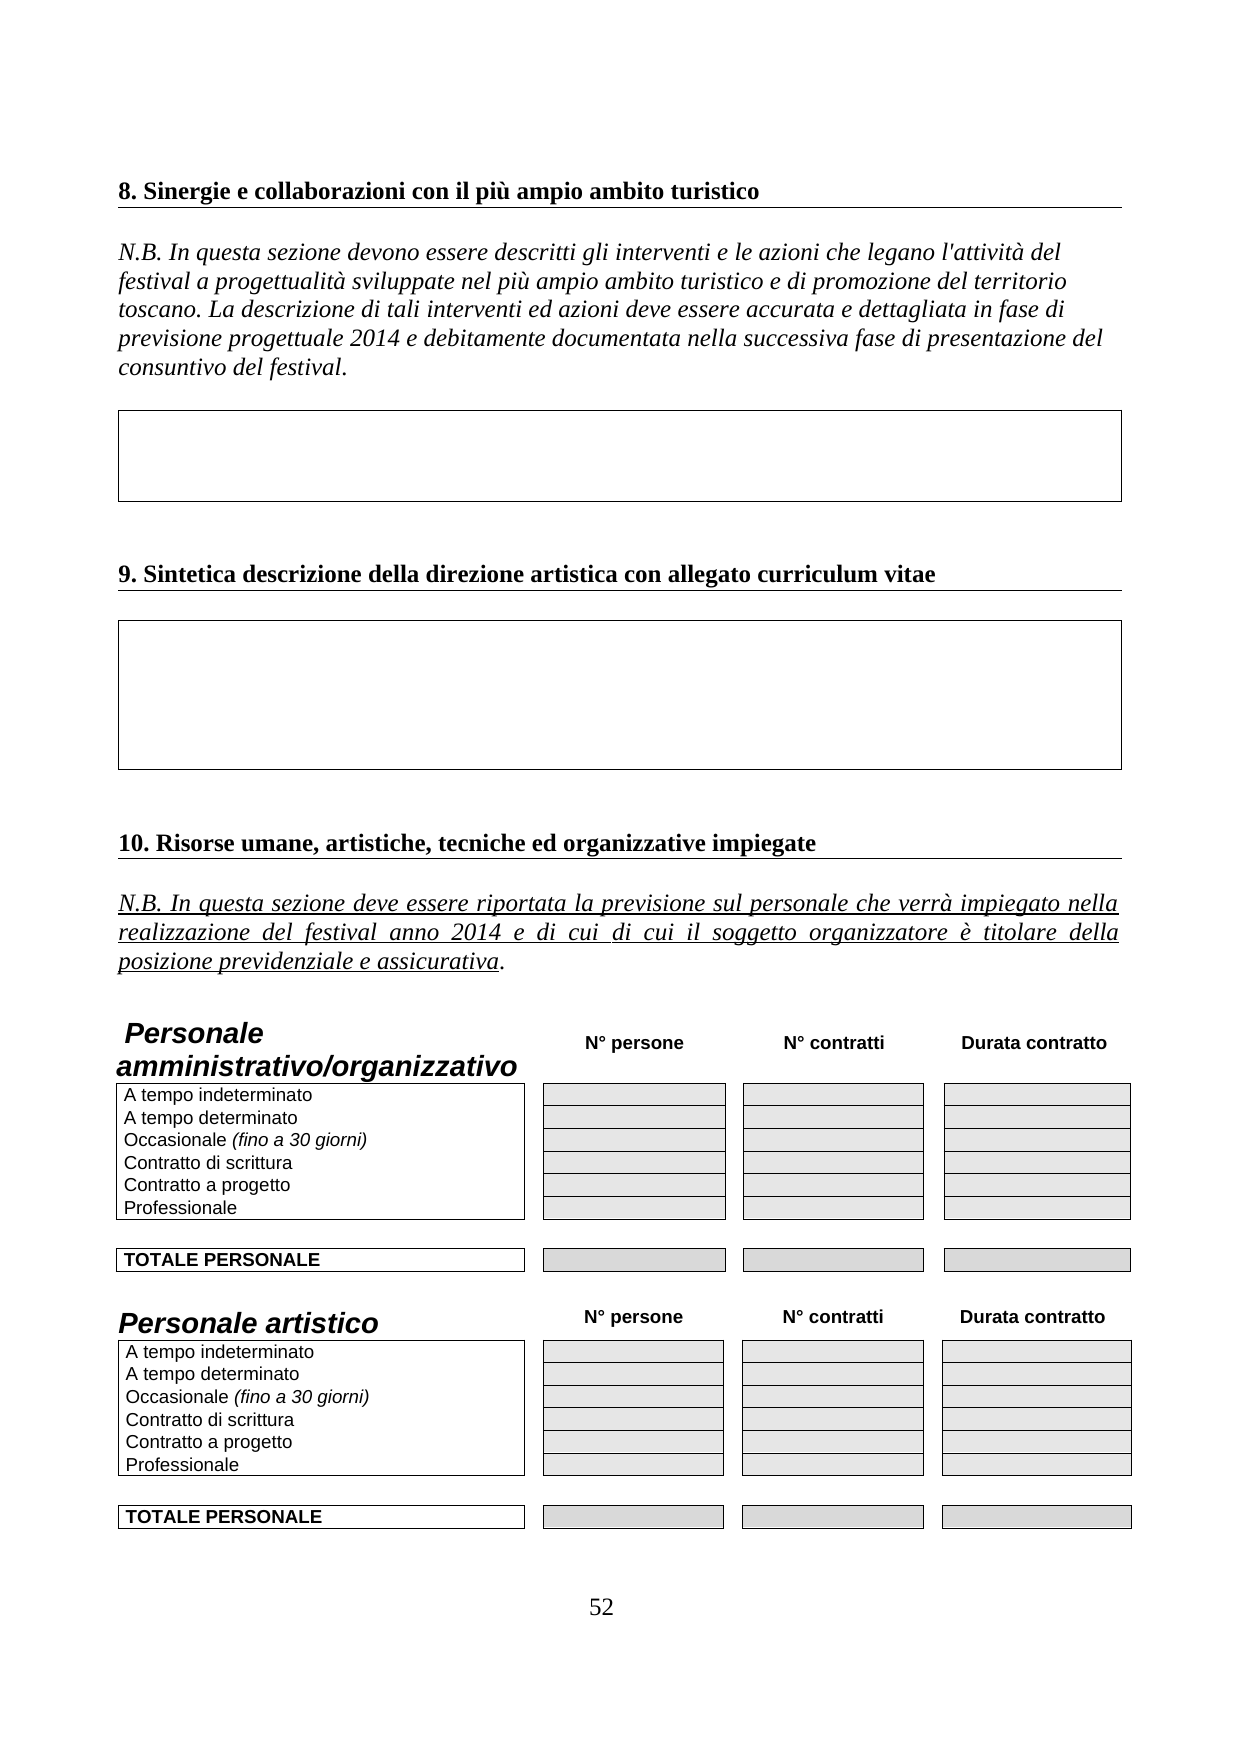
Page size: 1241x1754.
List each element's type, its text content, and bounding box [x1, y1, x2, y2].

table_cell [544, 1341, 723, 1362]
table_cell [744, 1106, 923, 1128]
table_cell [525, 1248, 543, 1271]
table_cell [544, 1454, 723, 1475]
table_cell [943, 1454, 1131, 1475]
table_cell [744, 1249, 923, 1271]
table_cell [525, 1173, 543, 1196]
table_cell [525, 1362, 543, 1385]
table_cell [944, 1220, 1124, 1248]
table_cell [116, 1220, 525, 1248]
table_cell [544, 1174, 725, 1196]
table_cell [924, 1248, 944, 1271]
table_header [924, 1003, 944, 1083]
table_cell [525, 1196, 543, 1218]
table_header [923, 1294, 942, 1339]
table_cell [924, 1105, 944, 1128]
table_cell [524, 1475, 543, 1505]
table_cell [525, 1407, 543, 1430]
table_cell [744, 1174, 923, 1196]
table_cell [726, 1105, 743, 1128]
table_cell [525, 1505, 543, 1527]
table_cell [744, 1152, 923, 1173]
table_cell [543, 1476, 724, 1505]
table_cell [924, 1083, 944, 1105]
table_cell [744, 1129, 923, 1151]
table_cell TOTALE PERSONALE [119, 1506, 524, 1527]
text N.B. In questa sezione deve essere riportata la previsione sul personale che verrà impiegato nella realizzazione del festival anno 2014 e di cui di cui il soggetto organizzatore è titolare della posizione previdenziale e assicurativa. [118, 888, 1122, 974]
table_header N° contratti [744, 1003, 924, 1083]
table_cell [743, 1363, 923, 1385]
table_cell [525, 1151, 543, 1173]
table_cell [724, 1430, 742, 1452]
table_cell [724, 1385, 742, 1407]
table_cell [724, 1505, 742, 1527]
table_cell [726, 1173, 743, 1196]
table_cell [945, 1106, 1130, 1128]
table_cell [924, 1196, 944, 1218]
table_cell [924, 1128, 944, 1151]
table_cell [943, 1341, 1131, 1362]
text 8. Sinergie e collaborazioni con il più ampio ambito turistico [118, 176, 1122, 207]
table_cell [743, 1408, 923, 1430]
table_cell [924, 1219, 944, 1248]
table_cell [544, 1152, 725, 1173]
table_cell [924, 1340, 942, 1362]
table_cell A tempo indeterminato [119, 1341, 524, 1362]
table_header [525, 1003, 543, 1083]
table_header [725, 1003, 744, 1083]
table_cell [1124, 1220, 1130, 1248]
table_cell [525, 1083, 543, 1105]
table_cell [743, 1386, 923, 1407]
table_cell [924, 1385, 942, 1407]
table_cell Contratto a progetto [117, 1173, 524, 1196]
table_cell [726, 1196, 743, 1218]
table_cell [724, 1362, 742, 1385]
table_cell [924, 1151, 944, 1173]
text N.B. In questa sezione devono essere descritti gli interventi e le azioni che legano l'attività del festival a progettualità sviluppate nel più ampio ambito turistico e di promozione del territorio toscano. La descrizione di tali interventi ed azioni deve essere accurata e dettagliata in fase di previsione progettuale 2014 e debitamente documentata nella successiva fase di presentazione del consuntivo del festival. [118, 237, 1122, 381]
table_cell [525, 1219, 543, 1248]
table_cell [923, 1475, 942, 1505]
table_cell [943, 1431, 1131, 1452]
table_cell [744, 1220, 924, 1248]
table_header [724, 1294, 743, 1339]
table_cell [525, 1340, 543, 1362]
text 10. Risorse umane, artistiche, tecniche ed organizzative impiegate [118, 828, 1122, 858]
text 9. Sintetica descrizione della direzione artistica con allegato curriculum vitae [118, 559, 1122, 590]
table_cell [726, 1128, 743, 1151]
table_cell [544, 1220, 725, 1248]
table_cell [945, 1174, 1130, 1196]
table_cell Occasionale (fino a 30 giorni) [117, 1128, 524, 1151]
table_cell [945, 1084, 1130, 1105]
table_cell [726, 1083, 743, 1105]
table_cell Contratto di scrittura [119, 1407, 524, 1430]
table_cell [945, 1129, 1130, 1151]
table_header [1124, 1003, 1130, 1083]
table_cell [544, 1506, 723, 1527]
table_cell [726, 1151, 743, 1173]
table_cell Contratto a progetto [119, 1430, 524, 1452]
table_cell [744, 1197, 923, 1218]
table_cell [525, 1128, 543, 1151]
table_cell A tempo indeterminato [117, 1084, 524, 1105]
table_cell [544, 1363, 723, 1385]
table_cell [743, 1431, 923, 1452]
table_cell A tempo determinato [117, 1105, 524, 1128]
table_cell [924, 1505, 942, 1527]
table_cell TOTALE PERSONALE [117, 1249, 524, 1271]
table_cell [525, 1453, 543, 1475]
table_header Durata contratto [944, 1003, 1124, 1083]
table_cell [544, 1129, 725, 1151]
table_cell [544, 1408, 723, 1430]
table_cell [943, 1408, 1131, 1430]
table_cell [924, 1173, 944, 1196]
table_cell [724, 1475, 743, 1505]
table_cell [118, 1476, 524, 1505]
table_cell [1123, 1476, 1127, 1505]
table_cell [943, 1506, 1131, 1527]
table_header [1127, 1294, 1131, 1339]
table_cell [725, 1219, 744, 1248]
table_cell [544, 1249, 725, 1271]
table_cell [743, 1341, 923, 1362]
table_cell [726, 1248, 743, 1271]
table_cell [924, 1362, 942, 1385]
table_cell [544, 1084, 725, 1105]
table_cell [724, 1453, 742, 1475]
table_cell [924, 1430, 942, 1452]
table_cell [544, 1106, 725, 1128]
table_cell [945, 1152, 1130, 1173]
table_header N° persone [543, 1294, 724, 1339]
table_cell [544, 1386, 723, 1407]
table_cell Contratto di scrittura [117, 1151, 524, 1173]
table_cell [743, 1454, 923, 1475]
table_cell [744, 1084, 923, 1105]
table_header N° persone [544, 1003, 725, 1083]
table_header N° contratti [743, 1294, 923, 1339]
table_cell Professionale [119, 1453, 524, 1475]
table_header Personale amministrativo/organizzativo [116, 1003, 525, 1083]
table_cell [525, 1430, 543, 1452]
table_cell [544, 1197, 725, 1218]
table_header Durata contratto [942, 1294, 1123, 1339]
table_cell [945, 1197, 1130, 1218]
table_cell A tempo determinato [119, 1362, 524, 1385]
table_cell [743, 1506, 923, 1527]
table_cell [724, 1340, 742, 1362]
table_cell [525, 1105, 543, 1128]
table_cell Occasionale (fino a 30 giorni) [119, 1385, 524, 1407]
table_cell [743, 1476, 923, 1505]
table_cell [525, 1385, 543, 1407]
table_cell [544, 1431, 723, 1452]
table_cell [924, 1407, 942, 1430]
table_cell [1127, 1476, 1131, 1505]
table_cell Professionale [117, 1196, 524, 1218]
table_cell [943, 1363, 1131, 1385]
table_cell [924, 1453, 942, 1475]
table_header [524, 1294, 543, 1339]
table_cell [943, 1386, 1131, 1407]
table_cell [724, 1407, 742, 1430]
table_header Personale artistico [118, 1294, 524, 1339]
table_cell [945, 1249, 1130, 1271]
table_cell [942, 1476, 1123, 1505]
table_header [1123, 1294, 1127, 1339]
